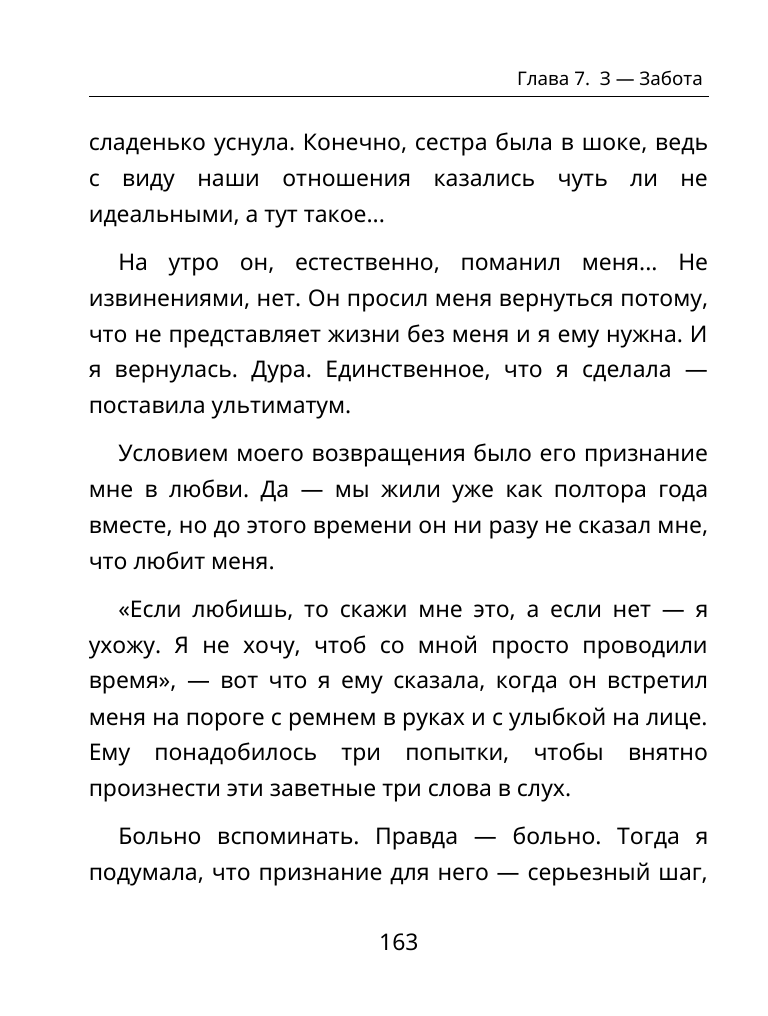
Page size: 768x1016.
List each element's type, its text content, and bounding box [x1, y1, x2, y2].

text На утро он, естественно, поманил меня... Не извинениями, нет. Он просил меня вернуться потому, что не представляет жизни без меня и я ему нужна. И я вернулась. Дура. Единственное, что я сделала — поставила ультиматум. [88, 246, 709, 421]
text Условием моего возвращения было его признание мне в любви. Да — мы жили уже как полтора года вместе, но до этого времени он ни разу не сказал мне, что любит меня. [88, 437, 709, 576]
text Больно вспоминать. Правда — больно. Тогда я подумала, что признание для него — серьезный шаг, [88, 820, 709, 887]
text сладенько уснула. Конечно, сестра была в шоке, ведь с виду наши отношения казались чуть ли не идеальными, а тут такое... [88, 126, 709, 229]
text «Если любишь, то скажи мне это, а если нет — я ухожу. Я не хочу, чтоб со мной просто проводили время», — вот что я ему сказала, когда он встретил меня на пороге с ремнем в руках и с улыбкой на лице. Ему понадобилось три попытки, чтобы внятно произнести эти заветные три слова в слух. [88, 593, 709, 803]
